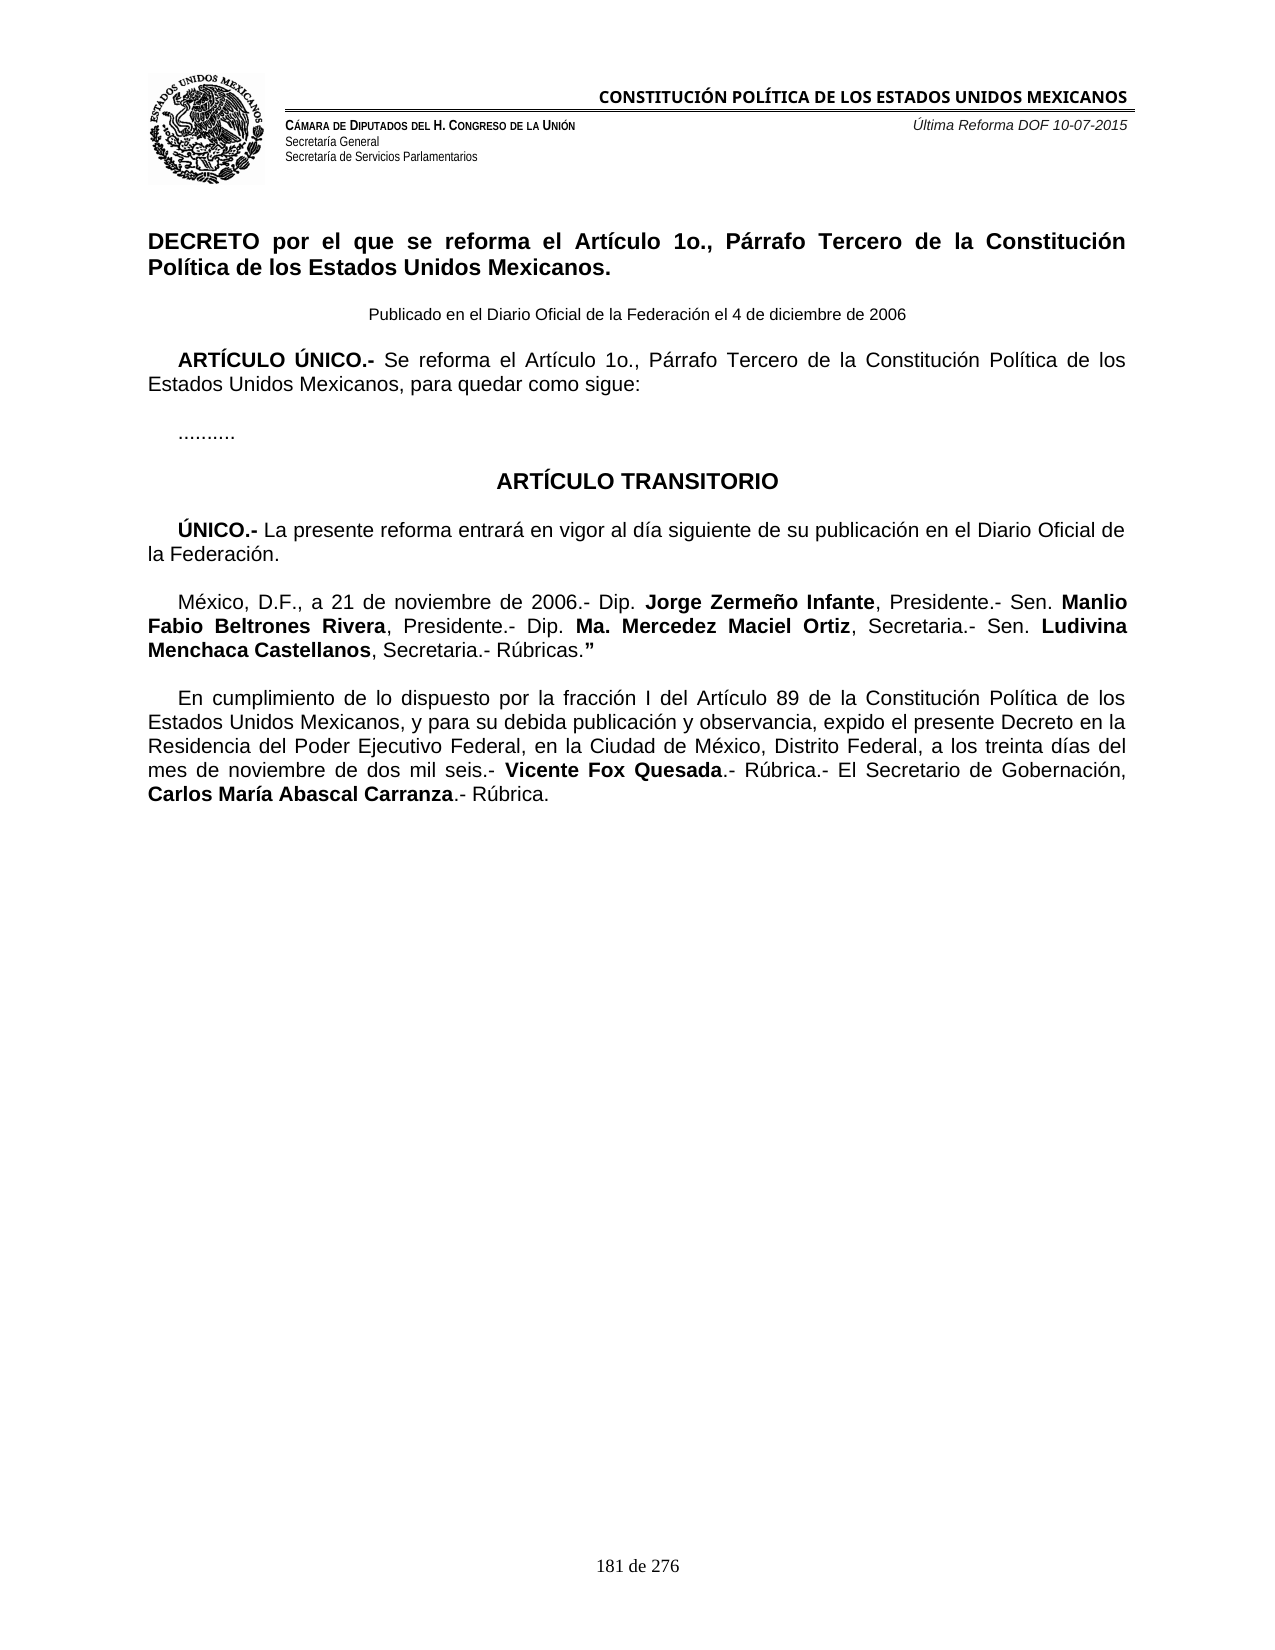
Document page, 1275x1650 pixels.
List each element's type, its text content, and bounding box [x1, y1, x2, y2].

text DECRETO por el que se reforma el Artículo 1o., Párrafo Tercero de la Constitución Política de los Estados Unidos Mexicanos. [148, 228, 1127, 281]
text ÚNICO.- La presente reforma entrará en vigor al día siguiente de su publicación en el Diario Oficial de la Federación. [148, 518, 1127, 566]
text México, D.F., a 21 de noviembre de 2006.- Dip. Jorge Zermeño Infante, Presidente.- Sen. Manlio Fabio Beltrones Rivera, Presidente.- Dip. Ma. Mercedez Maciel Ortiz, Secretaria.- Sen. Ludivina Menchaca Castellanos, Secretaria.- Rúbricas.” [148, 590, 1127, 662]
text Publicado en el Diario Oficial de la Federación el 4 de diciembre de 2006 [148, 305, 1127, 324]
text ARTÍCULO ÚNICO.- Se reforma el Artículo 1o., Párrafo Tercero de la Constitución Política de los Estados Unidos Mexicanos, para quedar como sigue: [148, 348, 1127, 396]
text En cumplimiento de lo dispuesto por la fracción I del Artículo 89 de la Constitución Política de los Estados Unidos Mexicanos, y para su debida publicación y observancia, expido el presente Decreto en la Residencia del Poder Ejecutivo Federal, en la Ciudad de México, Distrito Federal, a los treinta días del mes de noviembre de dos mil seis.- Vicente Fox Quesada.- Rúbrica.- El Secretario de Gobernación, Carlos María Abascal Carranza.- Rúbrica. [148, 686, 1127, 805]
text ARTÍCULO TRANSITORIO [148, 468, 1127, 494]
text .......... [148, 420, 1127, 444]
